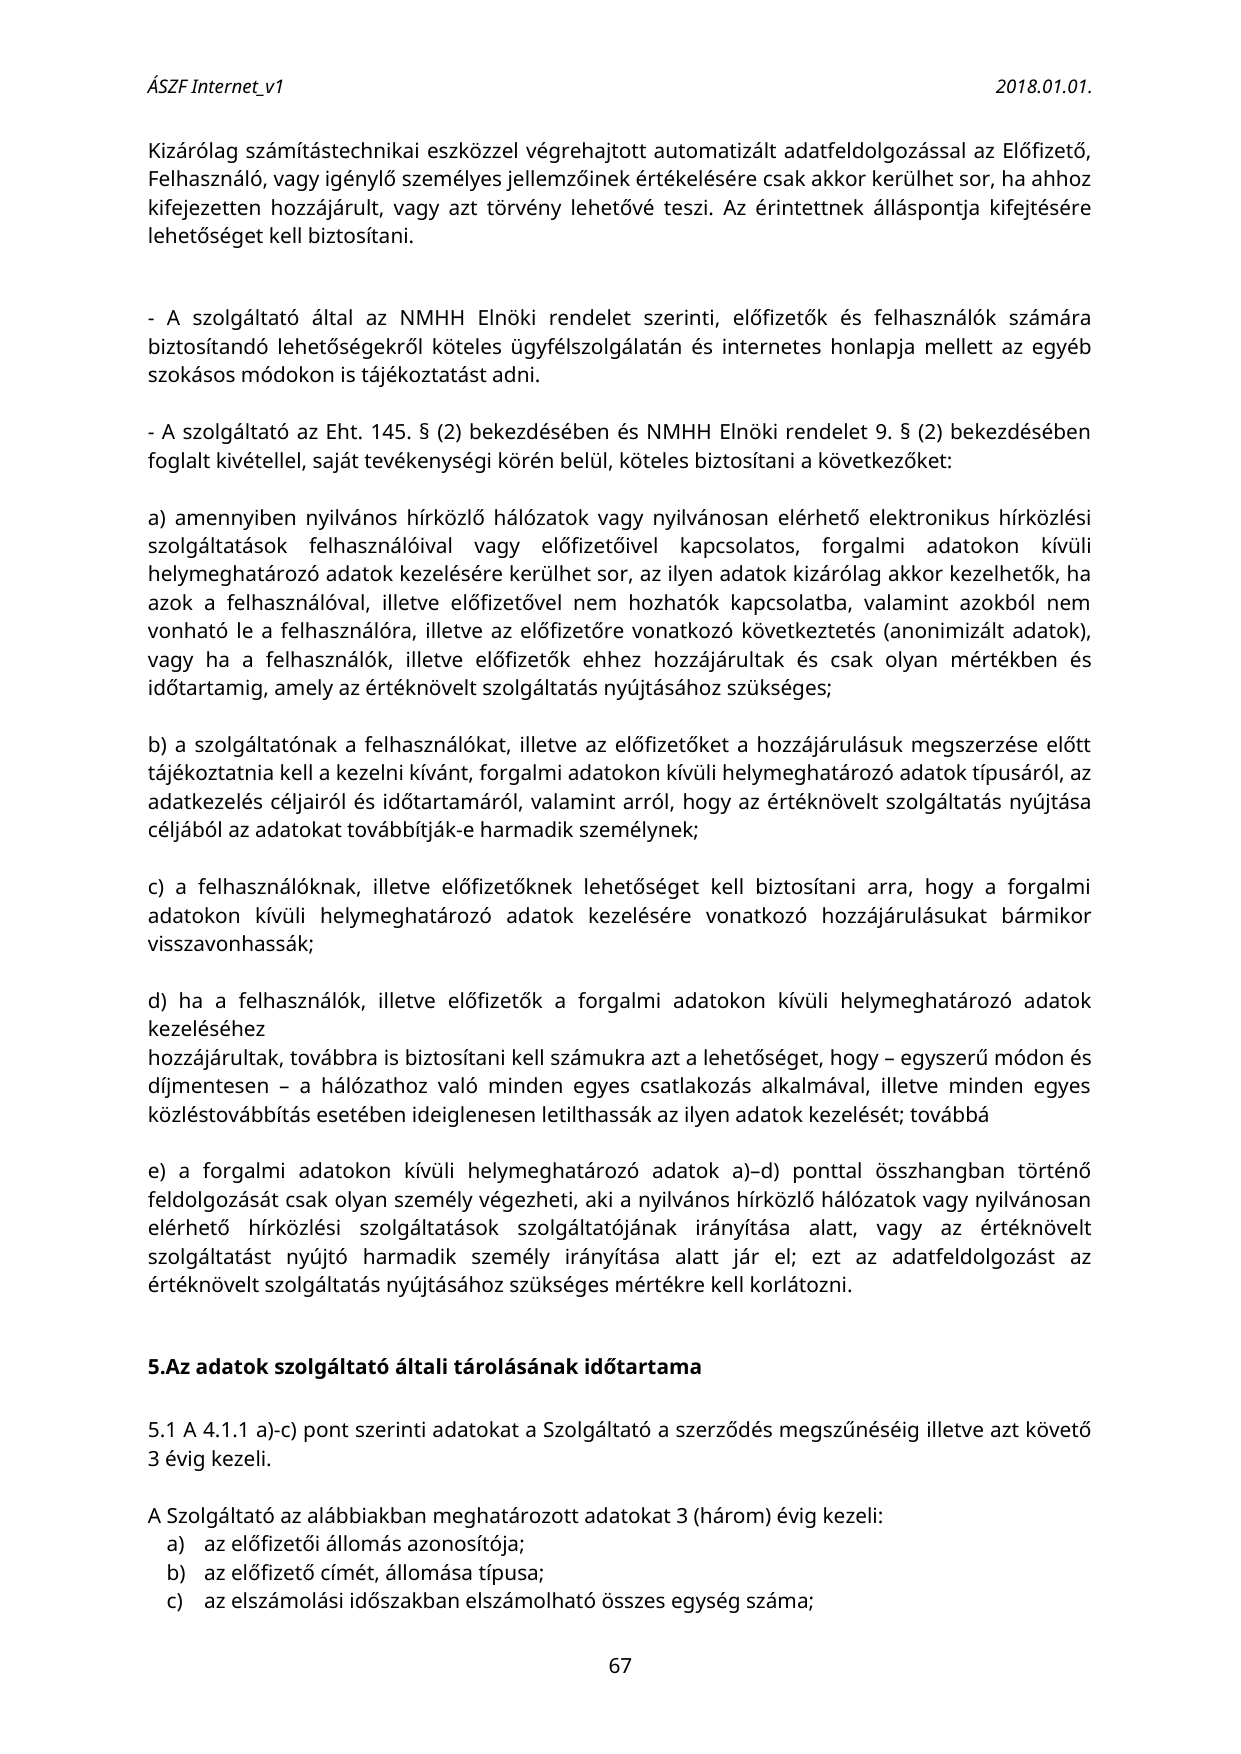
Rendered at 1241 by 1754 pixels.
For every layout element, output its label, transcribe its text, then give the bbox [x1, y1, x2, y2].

text b) az előfizető címét, állomása típusa; [166, 1558, 1092, 1586]
text e) a forgalmi adatokon kívüli helymeghatározó adatok a)–d) ponttal összhangban történő feldolgozását csak olyan személy végezheti, aki a nyilvános hírközlő hálózatok vagy nyilvánosan elérhető hírközlési szolgáltatások szolgáltatójának irányítása alatt, vagy az értéknövelt szolgáltatást nyújtó harmadik személy irányítása alatt jár el; ezt az adatfeldolgozást az értéknövelt szolgáltatás nyújtásához szükséges mértékre kell korlátozni. [148, 1157, 1092, 1299]
text 5.1 A 4.1.1 a)-c) pont szerinti adatokat a Szolgáltató a szerződés megszűnéséig illetve azt követő 3 évig kezeli. [148, 1415, 1092, 1472]
text Kizárólag számítástechnikai eszközzel végrehajtott automatizált adatfeldolgozással az Előfizető, Felhasználó, vagy igénylő személyes jellemzőinek értékelésére csak akkor kerülhet sor, ha ahhoz kifejezetten hozzájárult, vagy azt törvény lehetővé teszi. Az érintettnek álláspontja kifejtésére lehetőséget kell biztosítani. [148, 136, 1092, 249]
text A Szolgáltató az alábbiakban meghatározott adatokat 3 (három) évig kezeli: [148, 1501, 1092, 1529]
subtitle 5.Az adatok szolgáltató általi tárolásának időtartama [148, 1352, 1092, 1381]
text hozzájárultak, továbbra is biztosítani kell számukra azt a lehetőséget, hogy – egyszerű módon és díjmentesen – a hálózathoz való minden egyes csatlakozás alkalmával, illetve minden egyes közléstovábbítás esetében ideiglenesen letilthassák az ilyen adatok kezelését; továbbá [148, 1043, 1092, 1128]
text c) az elszámolási időszakban elszámolható összes egység száma; [166, 1586, 1092, 1614]
text - A szolgáltató az Eht. 145. § (2) bekezdésében és NMHH Elnöki rendelet 9. § (2) bekezdésében foglalt kivétellel, saját tevékenységi körén belül, köteles biztosítani a következőket: [148, 417, 1092, 474]
text d) ha a felhasználók, illetve előfizetők a forgalmi adatokon kívüli helymeghatározó adatok kezeléséhez [148, 986, 1092, 1043]
text - A szolgáltató által az NMHH Elnöki rendelet szerinti, előfizetők és felhasználók számára biztosítandó lehetőségekről köteles ügyfélszolgálatán és internetes honlapja mellett az egyéb szokásos módokon is tájékoztatást adni. [148, 303, 1092, 389]
text a) az előfizetői állomás azonosítója; [166, 1529, 1092, 1558]
text c) a felhasználóknak, illetve előfizetőknek lehetőséget kell biztosítani arra, hogy a forgalmi adatokon kívüli helymeghatározó adatok kezelésére vonatkozó hozzájárulásukat bármikor visszavonhassák; [148, 872, 1092, 958]
text b) a szolgáltatónak a felhasználókat, illetve az előfizetőket a hozzájárulásuk megszerzése előtt tájékoztatnia kell a kezelni kívánt, forgalmi adatokon kívüli helymeghatározó adatok típusáról, az adatkezelés céljairól és időtartamáról, valamint arról, hogy az értéknövelt szolgáltatás nyújtása céljából az adatokat továbbítják-e harmadik személynek; [148, 730, 1092, 844]
text a) amennyiben nyilvános hírközlő hálózatok vagy nyilvánosan elérhető elektronikus hírközlési szolgáltatások felhasználóival vagy előfizetőivel kapcsolatos, forgalmi adatokon kívüli helymeghatározó adatok kezelésére kerülhet sor, az ilyen adatok kizárólag akkor kezelhetők, ha azok a felhasználóval, illetve előfizetővel nem hozhatók kapcsolatba, valamint azokból nem vonható le a felhasználóra, illetve az előfizetőre vonatkozó következtetés (anonimizált adatok), vagy ha a felhasználók, illetve előfizetők ehhez hozzájárultak és csak olyan mértékben és időtartamig, amely az értéknövelt szolgáltatás nyújtásához szükséges; [148, 503, 1092, 702]
